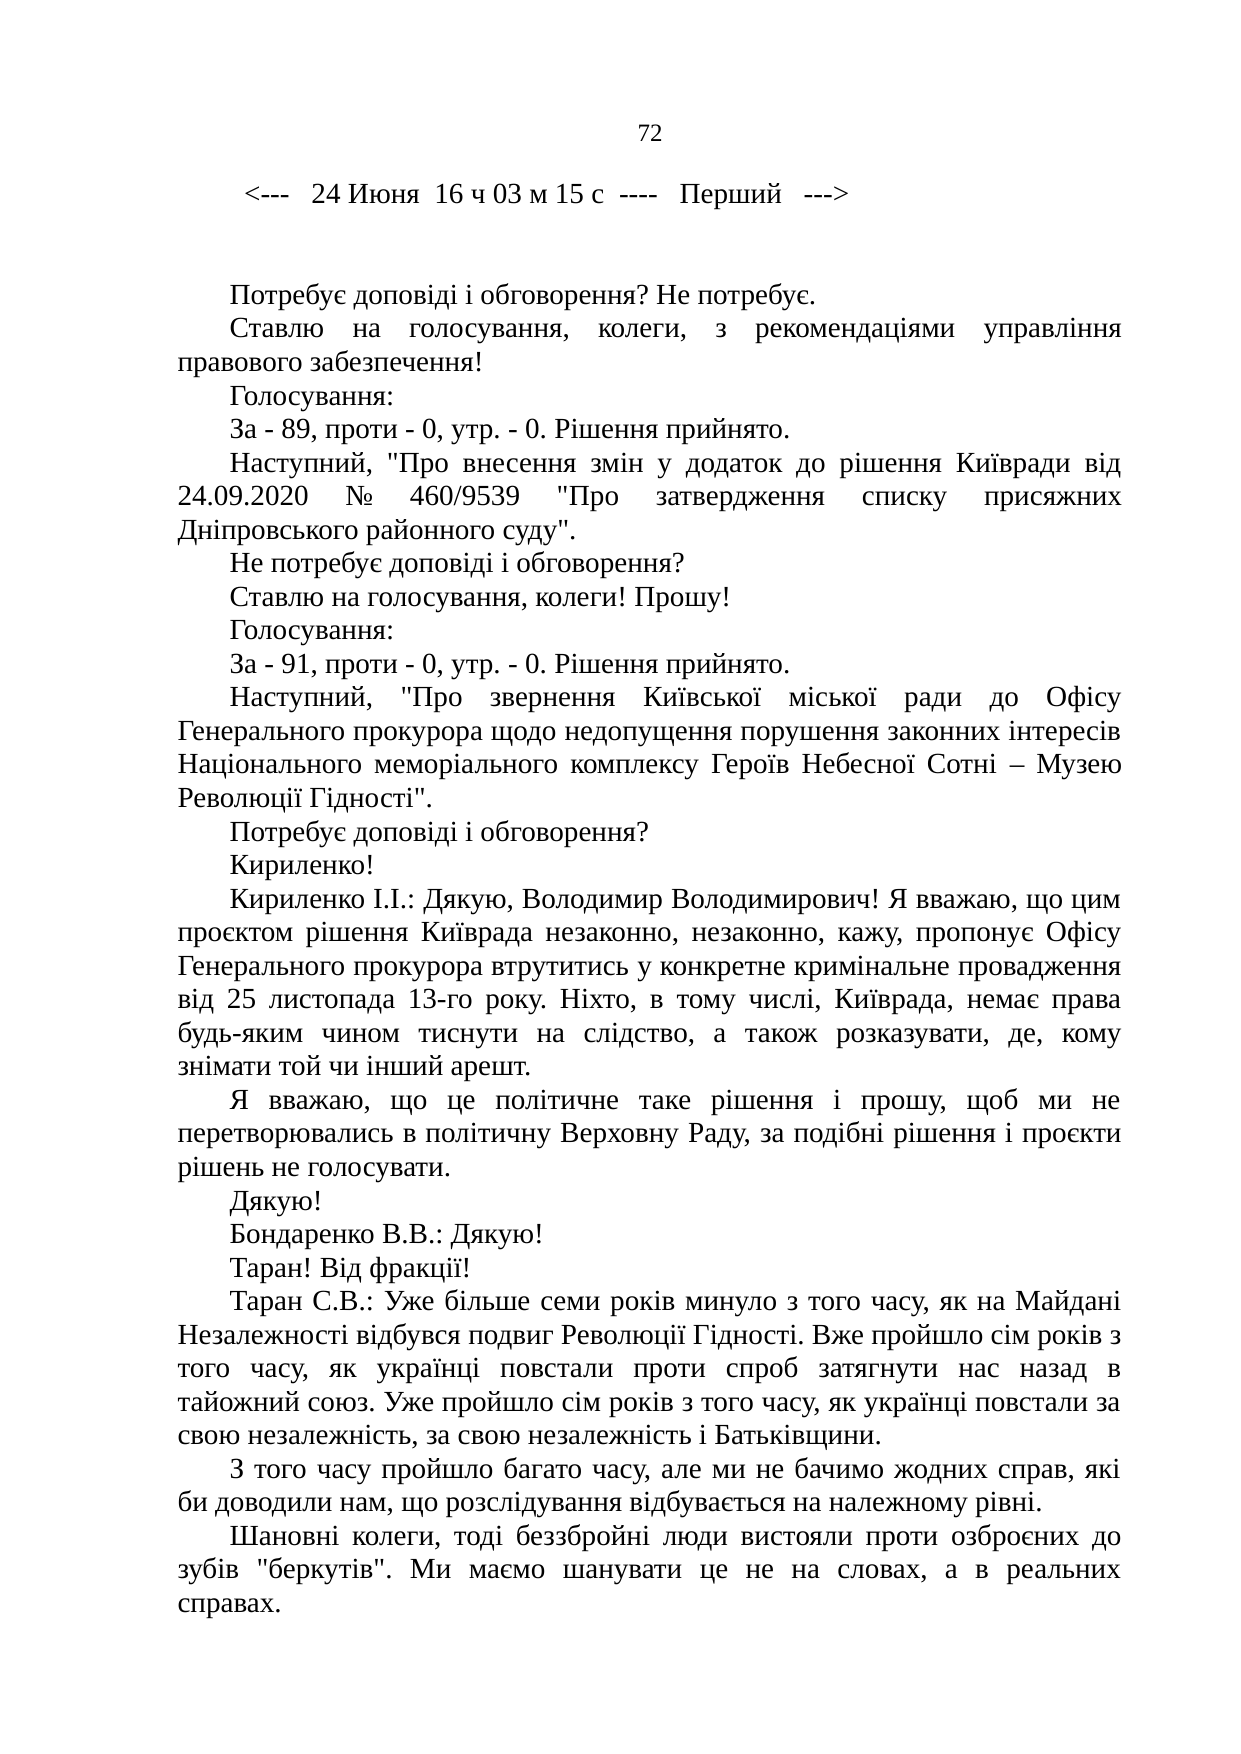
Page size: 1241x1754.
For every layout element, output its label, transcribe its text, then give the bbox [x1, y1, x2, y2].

text Я вважаю, що це політичне таке рішення і прошу, щоб ми не перетворювались в політичну Верховну Раду, за подібні рішення і проєкти рішень не голосувати. [177, 1082, 1122, 1183]
text За - 91, проти - 0, утр. - 0. Рішення прийнято. [177, 646, 1122, 679]
text Наступний, "Про звернення Київської міської ради до Офісу Генерального прокурора щодо недопущення порушення законних інтересів Національного меморіального комплексу Героїв Небесної Сотні – Музею Революції Гідності". [177, 679, 1122, 814]
text Таран! Від фракції! [177, 1250, 1122, 1283]
text Наступний, "Про внесення змін у додаток до рішення Київради від 24.09.2020 № 460/9539 "Про затвердження списку присяжних Дніпровського районного суду". [177, 445, 1122, 545]
text Кириленко І.І.: Дякую, Володимир Володимирович! Я вважаю, що цим проєктом рішення Київрада незаконно, незаконно, кажу, пропонує Офісу Генерального прокурора втрутитись у конкретне кримінальне провадження від 25 листопада 13-го року. Ніхто, в тому числі, Київрада, немає права будь-яким чином тиснути на слідство, а також розказувати, де, кому знімати той чи інший арешт. [177, 881, 1122, 1082]
text Ставлю на голосування, колеги, з рекомендаціями управління правового забезпечення! [177, 311, 1122, 378]
text <--- 24 Июня 16 ч 03 м 15 с ---- Перший ---> [177, 176, 1122, 210]
text Ставлю на голосування, колеги! Прошу! [177, 579, 1122, 612]
text Дякую! [177, 1183, 1122, 1216]
text Потребує доповіді і обговорення? [177, 814, 1122, 847]
text Голосування: [177, 612, 1122, 646]
text Кириленко! [177, 847, 1122, 881]
text Таран С.В.: Уже більше семи років минуло з того часу, як на Майдані Незалежності відбувся подвиг Революції Гідності. Вже пройшло сім років з того часу, як українці повстали проти спроб затягнути нас назад в тайожний союз. Уже пройшло сім років з того часу, як українці повстали за свою незалежність, за свою незалежність і Батьківщини. [177, 1283, 1122, 1451]
text Шановні колеги, тоді беззбройні люди вистояли проти озброєних до зубів "беркутів". Ми маємо шанувати це не на словах, а в реальних справах. [177, 1518, 1122, 1619]
text Потребує доповіді і обговорення? Не потребує. [177, 277, 1122, 311]
text Не потребує доповіді і обговорення? [177, 545, 1122, 579]
text Голосування: [177, 378, 1122, 411]
text З того часу пройшло багато часу, але ми не бачимо жодних справ, які би доводили нам, що розслідування відбувається на належному рівні. [177, 1451, 1122, 1518]
text Бондаренко В.В.: Дякую! [177, 1216, 1122, 1250]
text За - 89, проти - 0, утр. - 0. Рішення прийнято. [177, 411, 1122, 445]
